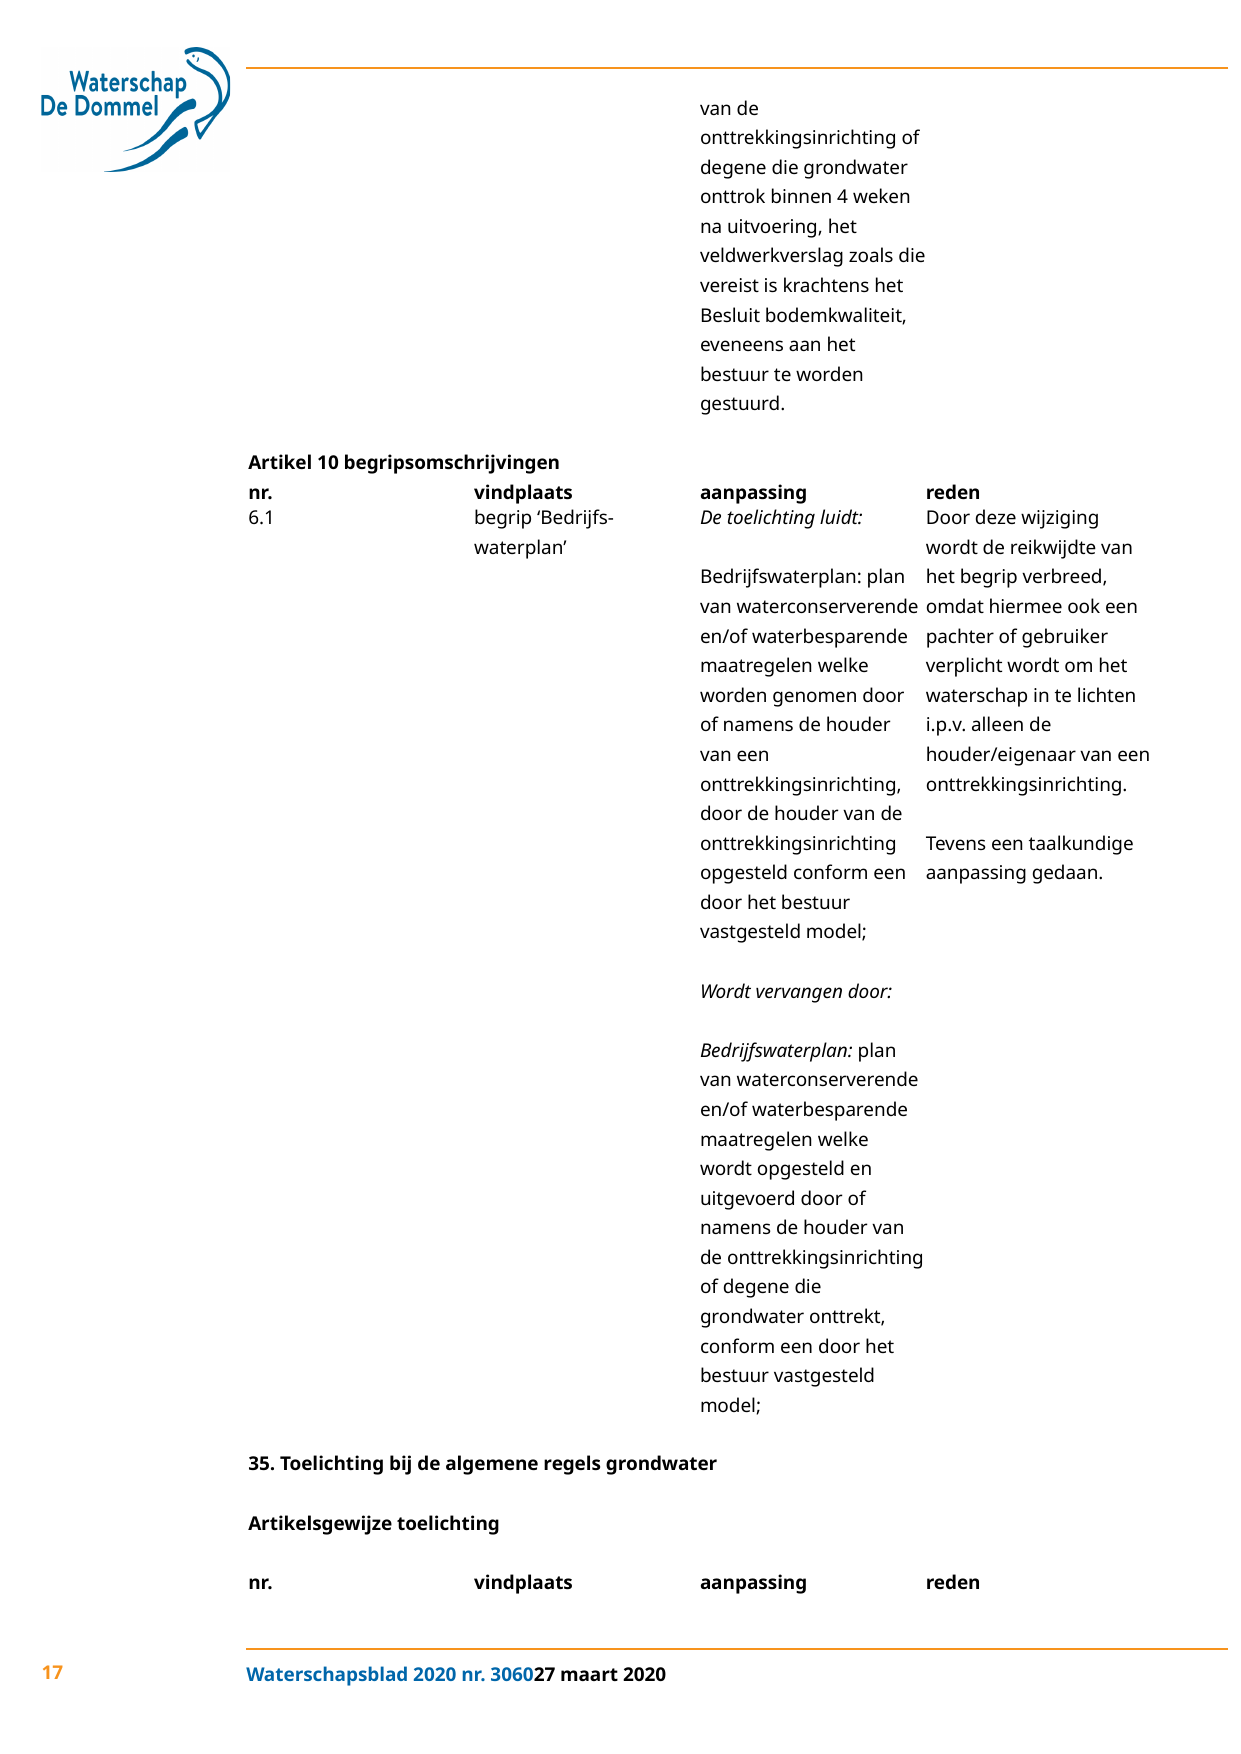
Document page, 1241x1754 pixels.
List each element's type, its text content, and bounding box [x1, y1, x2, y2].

table_cell De toelichting luidt: Bedrijfswaterplan: plan van waterconserverende en/of waterbesparende maatregelen welke worden genomen door of namens de houder van een onttrekkingsinrichting, door de houder van de onttrekkingsinrichting opgesteld conform een door het bestuur vastgesteld model; Wordt vervangen door: Bedrijfswaterplan: plan van waterconserverende en/of waterbesparende maatregelen welke wordt opgesteld en uitgevoerd door of namens de houder van de onttrekkingsinrichting of degene die grondwater onttrekt, conform een door het bestuur vastgesteld model; [700, 505, 926, 1418]
text 35. Toelichting bij de algemene regels grondwater [248, 1451, 1152, 1476]
table_header vindplaats [474, 479, 700, 504]
table_header nr. [248, 1569, 474, 1595]
table_header reden [926, 479, 1152, 504]
text Artikelsgewijze toelichting [248, 1510, 1152, 1536]
picture [198, 118, 210, 131]
table_header reden [926, 1569, 1152, 1595]
table_cell [926, 95, 1152, 416]
picture [204, 47, 231, 76]
table_cell van de onttrekkingsinrichting of degene die grondwater onttrok binnen 4 weken na uitvoering, het veldwerkverslag zoals die vereist is krachtens het Besluit bodemkwaliteit, eveneens aan het bestuur te worden gestuurd. [700, 95, 926, 416]
table_cell begrip ‘Bedrijfs-waterplan’ [474, 505, 700, 1418]
picture [45, 99, 51, 111]
picture [41, 47, 231, 172]
table_cell 6.1 [248, 505, 474, 1418]
text Artikel 10 begripsomschrijvingen [248, 449, 1152, 475]
table_cell [248, 95, 474, 416]
table_header aanpassing [700, 1569, 926, 1595]
table_header aanpassing [700, 479, 926, 504]
table_header vindplaats [474, 1569, 700, 1595]
table_cell [474, 95, 700, 416]
table_cell Door deze wijziging wordt de reikwijdte van het begrip verbreed, omdat hiermee ook een pachter of gebruiker verplicht wordt om het waterschap in te lichten i.p.v. alleen de houder/eigenaar van een onttrekkingsinrichting. Tevens een taalkundige aanpassing gedaan. [926, 505, 1152, 1418]
table_header nr. [248, 479, 474, 504]
